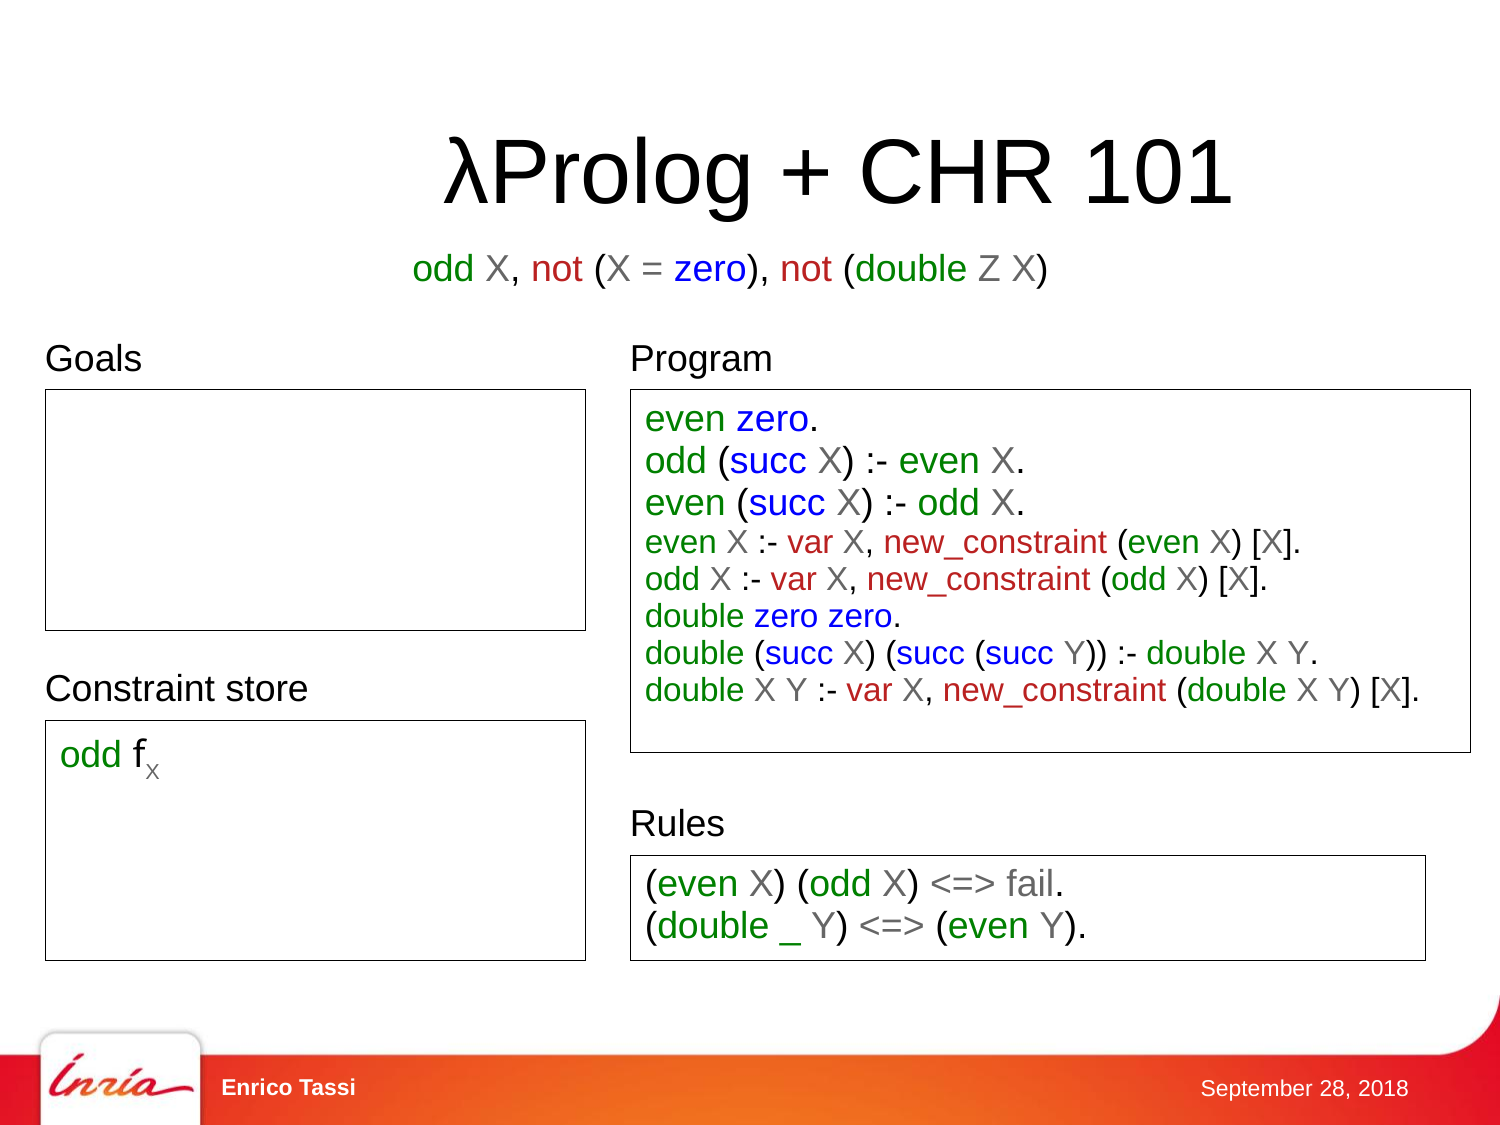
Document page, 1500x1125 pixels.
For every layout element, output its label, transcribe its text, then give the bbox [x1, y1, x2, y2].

text_box Rules [615, 795, 789, 852]
text_box Goals [30, 329, 158, 387]
text_box Program [615, 329, 789, 387]
text_box (even X) (odd X) <=> fail. (double _ Y) <=> (even Y). [630, 855, 1426, 961]
text_box odd X, not (X = zero), not (double Z X) [397, 239, 1103, 300]
text_box odd fX [45, 720, 586, 961]
picture [0, 947, 1500, 1125]
title λProlog + CHR 101 [221, 77, 1459, 266]
text_box Constraint store [30, 660, 324, 717]
text_box [45, 389, 586, 631]
text_box even zero. odd (succ X) :- even X. even (succ X) :- odd X. even X :- var X, new_constraint (even X) [X]. odd X :- var X, new_constraint (odd X) [X]. double zero zero. double (succ X) (succ (succ Y)) :- double X Y. double X Y :- var X, new_constraint (double X Y) [X]. [630, 389, 1471, 753]
